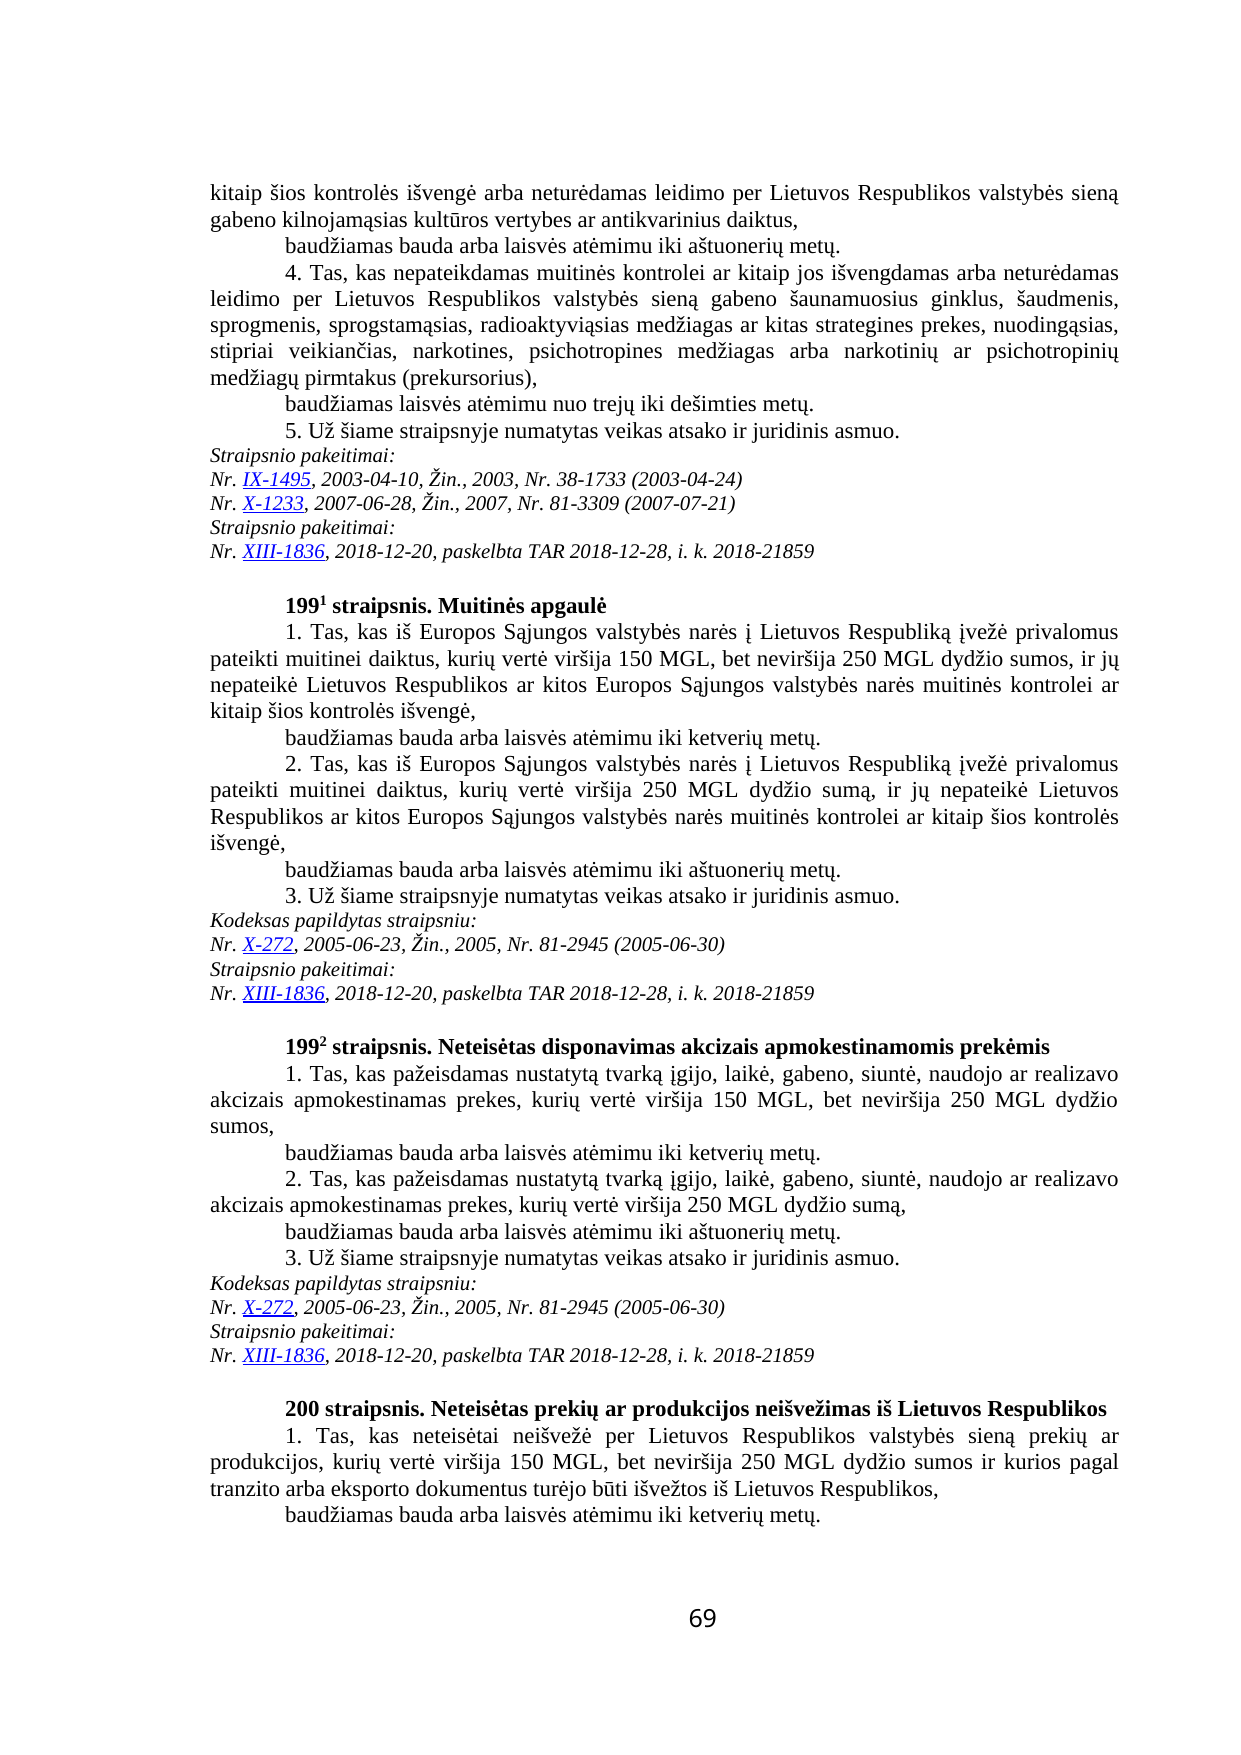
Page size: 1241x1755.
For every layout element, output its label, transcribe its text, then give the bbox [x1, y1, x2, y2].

text 2. Tas, kas pažeisdamas nustatytą tvarką įgijo, laikė, gabeno, siuntė, naudojo ar realizavo akcizais apmokestinamas prekes, kurių vertė viršija 250 MGL dydžio sumą, [210, 1165, 1120, 1218]
text baudžiamas bauda arba laisvės atėmimu iki aštuonerių metų. [210, 1218, 1120, 1244]
text baudžiamas bauda arba laisvės atėmimu iki ketverių metų. [210, 724, 1120, 750]
text 3. Už šiame straipsnyje numatytas veikas atsako ir juridinis asmuo. [210, 882, 1120, 908]
text baudžiamas bauda arba laisvės atėmimu iki aštuonerių metų. [210, 856, 1120, 882]
text 4. Tas, kas nepateikdamas muitinės kontrolei ar kitaip jos išvengdamas arba neturėdamas leidimo per Lietuvos Respublikos valstybės sieną gabeno šaunamuosius ginklus, šaudmenis, sprogmenis, sprogstamąsias, radioaktyviąsias medžiagas ar kitas strategines prekes, nuodingąsias, stipriai veikiančias, narkotines, psichotropines medžiagas arba narkotinių ar psichotropinių medžiagų pirmtakus (prekursorius), [210, 258, 1120, 390]
text Nr. XIII-1836, 2018-12-20, paskelbta TAR 2018-12-28, i. k. 2018-21859 [210, 1343, 1120, 1367]
text 3. Už šiame straipsnyje numatytas veikas atsako ir juridinis asmuo. [210, 1244, 1120, 1271]
text Straipsnio pakeitimai: [210, 443, 1120, 467]
text Kodeksas papildytas straipsniu: [210, 1271, 1120, 1294]
text baudžiamas bauda arba laisvės atėmimu iki ketverių metų. [210, 1139, 1120, 1165]
text 1991 straipsnis. Muitinės apgaulė [210, 592, 1120, 618]
text 200 straipsnis. Neteisėtas prekių ar produkcijos neišvežimas iš Lietuvos Respublikos [285, 1396, 1120, 1422]
text Nr. XIII-1836, 2018-12-20, paskelbta TAR 2018-12-28, i. k. 2018-21859 [210, 981, 1120, 1004]
text baudžiamas bauda arba laisvės atėmimu iki aštuonerių metų. [210, 232, 1120, 258]
text 1. Tas, kas neteisėtai neišvežė per Lietuvos Respublikos valstybės sieną prekių ar produkcijos, kurių vertė viršija 150 MGL, bet neviršija 250 MGL dydžio sumos ir kurios pagal tranzito arba eksporto dokumentus turėjo būti išvežtos iš Lietuvos Respublikos, [210, 1422, 1120, 1501]
text baudžiamas bauda arba laisvės atėmimu iki ketverių metų. [210, 1501, 1120, 1527]
text 2. Tas, kas iš Europos Sąjungos valstybės narės į Lietuvos Respubliką įvežė privalomus pateikti muitinei daiktus, kurių vertė viršija 250 MGL dydžio sumą, ir jų nepateikė Lietuvos Respublikos ar kitos Europos Sąjungos valstybės narės muitinės kontrolei ar kitaip šios kontrolės išvengė, [210, 750, 1120, 856]
text Straipsnio pakeitimai: [210, 1319, 1120, 1343]
text kitaip šios kontrolės išvengė arba neturėdamas leidimo per Lietuvos Respublikos valstybės sieną gabeno kilnojamąsias kultūros vertybes ar antikvarinius daiktus, [210, 179, 1120, 232]
text Nr. XIII-1836, 2018-12-20, paskelbta TAR 2018-12-28, i. k. 2018-21859 [210, 539, 1120, 563]
text Nr. IX-1495, 2003-04-10, Žin., 2003, Nr. 38-1733 (2003-04-24) [210, 467, 1120, 491]
text Nr. X-272, 2005-06-23, Žin., 2005, Nr. 81-2945 (2005-06-30) [210, 1294, 1120, 1319]
text 1992 straipsnis. Neteisėtas disponavimas akcizais apmokestinamomis prekėmis [210, 1033, 1120, 1060]
text 1. Tas, kas pažeisdamas nustatytą tvarką įgijo, laikė, gabeno, siuntė, naudojo ar realizavo akcizais apmokestinamas prekes, kurių vertė viršija 150 MGL, bet neviršija 250 MGL dydžio sumos, [210, 1060, 1120, 1139]
text Straipsnio pakeitimai: [210, 515, 1120, 539]
text Nr. X-272, 2005-06-23, Žin., 2005, Nr. 81-2945 (2005-06-30) [210, 932, 1120, 956]
text baudžiamas laisvės atėmimu nuo trejų iki dešimties metų. [210, 390, 1120, 417]
text Kodeksas papildytas straipsniu: [210, 908, 1120, 932]
text Nr. X-1233, 2007-06-28, Žin., 2007, Nr. 81-3309 (2007-07-21) [210, 491, 1120, 515]
text 5. Už šiame straipsnyje numatytas veikas atsako ir juridinis asmuo. [210, 417, 1120, 443]
text 1. Tas, kas iš Europos Sąjungos valstybės narės į Lietuvos Respubliką įvežė privalomus pateikti muitinei daiktus, kurių vertė viršija 150 MGL, bet neviršija 250 MGL dydžio sumos, ir jų nepateikė Lietuvos Respublikos ar kitos Europos Sąjungos valstybės narės muitinės kontrolei ar kitaip šios kontrolės išvengė, [210, 618, 1120, 724]
text Straipsnio pakeitimai: [210, 956, 1120, 981]
